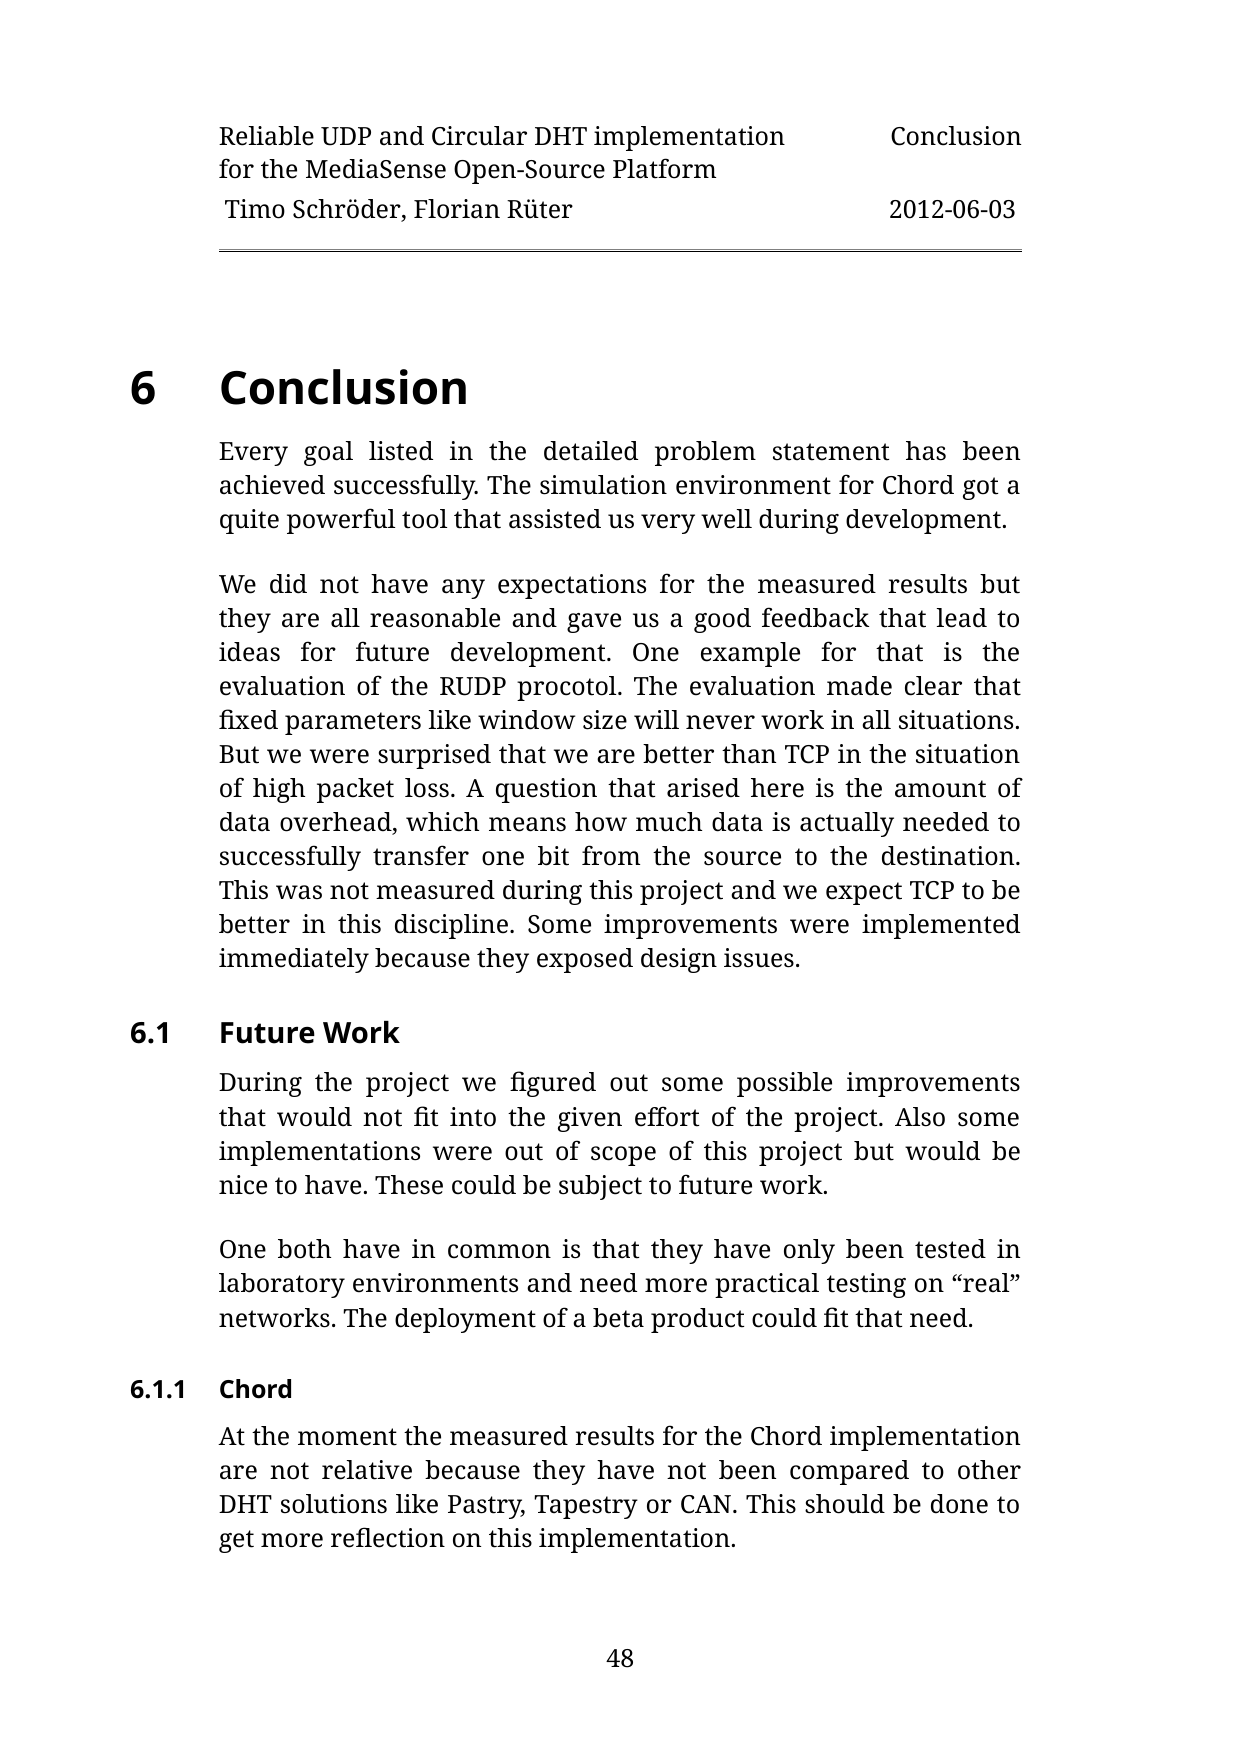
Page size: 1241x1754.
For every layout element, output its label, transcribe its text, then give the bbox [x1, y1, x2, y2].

subtitle Future Work [130, 1012, 1022, 1052]
subtitle Conclusion [130, 356, 1022, 418]
subtitle Chord [130, 1371, 1022, 1406]
text One both have in common is that they have only been tested in laboratory environments and need more practical testing on “real” networks. The deployment of a beta product could fit that need. [218, 1232, 1022, 1334]
text We did not have any expectations for the measured results but they are all reasonable and gave us a good feedback that lead to ideas for future development. One example for that is the evaluation of the RUDP procotol. The evaluation made clear that fixed parameters like window size will never work in all situations. But we were surprised that we are better than TCP in the situation of high packet loss. A question that arised here is the amount of data overhead, which means how much data is actually needed to successfully transfer one bit from the source to the destination. This was not measured during this project and we expect TCP to be better in this discipline. Some improvements were implemented immediately because they exposed design issues. [218, 566, 1022, 975]
text During the project we figured out some possible improvements that would not fit into the given effort of the project. Also some implementations were out of scope of this project but would be nice to have. These could be subject to future work. [218, 1065, 1022, 1201]
text Every goal listed in the detailed problem statement has been achieved successfully. The simulation environment for Chord got a quite powerful tool that assisted us very well during development. [218, 433, 1022, 536]
text At the moment the measured results for the Chord implementation are not relative because they have not been compared to other DHT solutions like Pastry, Tapestry or CAN. This should be done to get more reflection on this implementation. [218, 1418, 1022, 1555]
